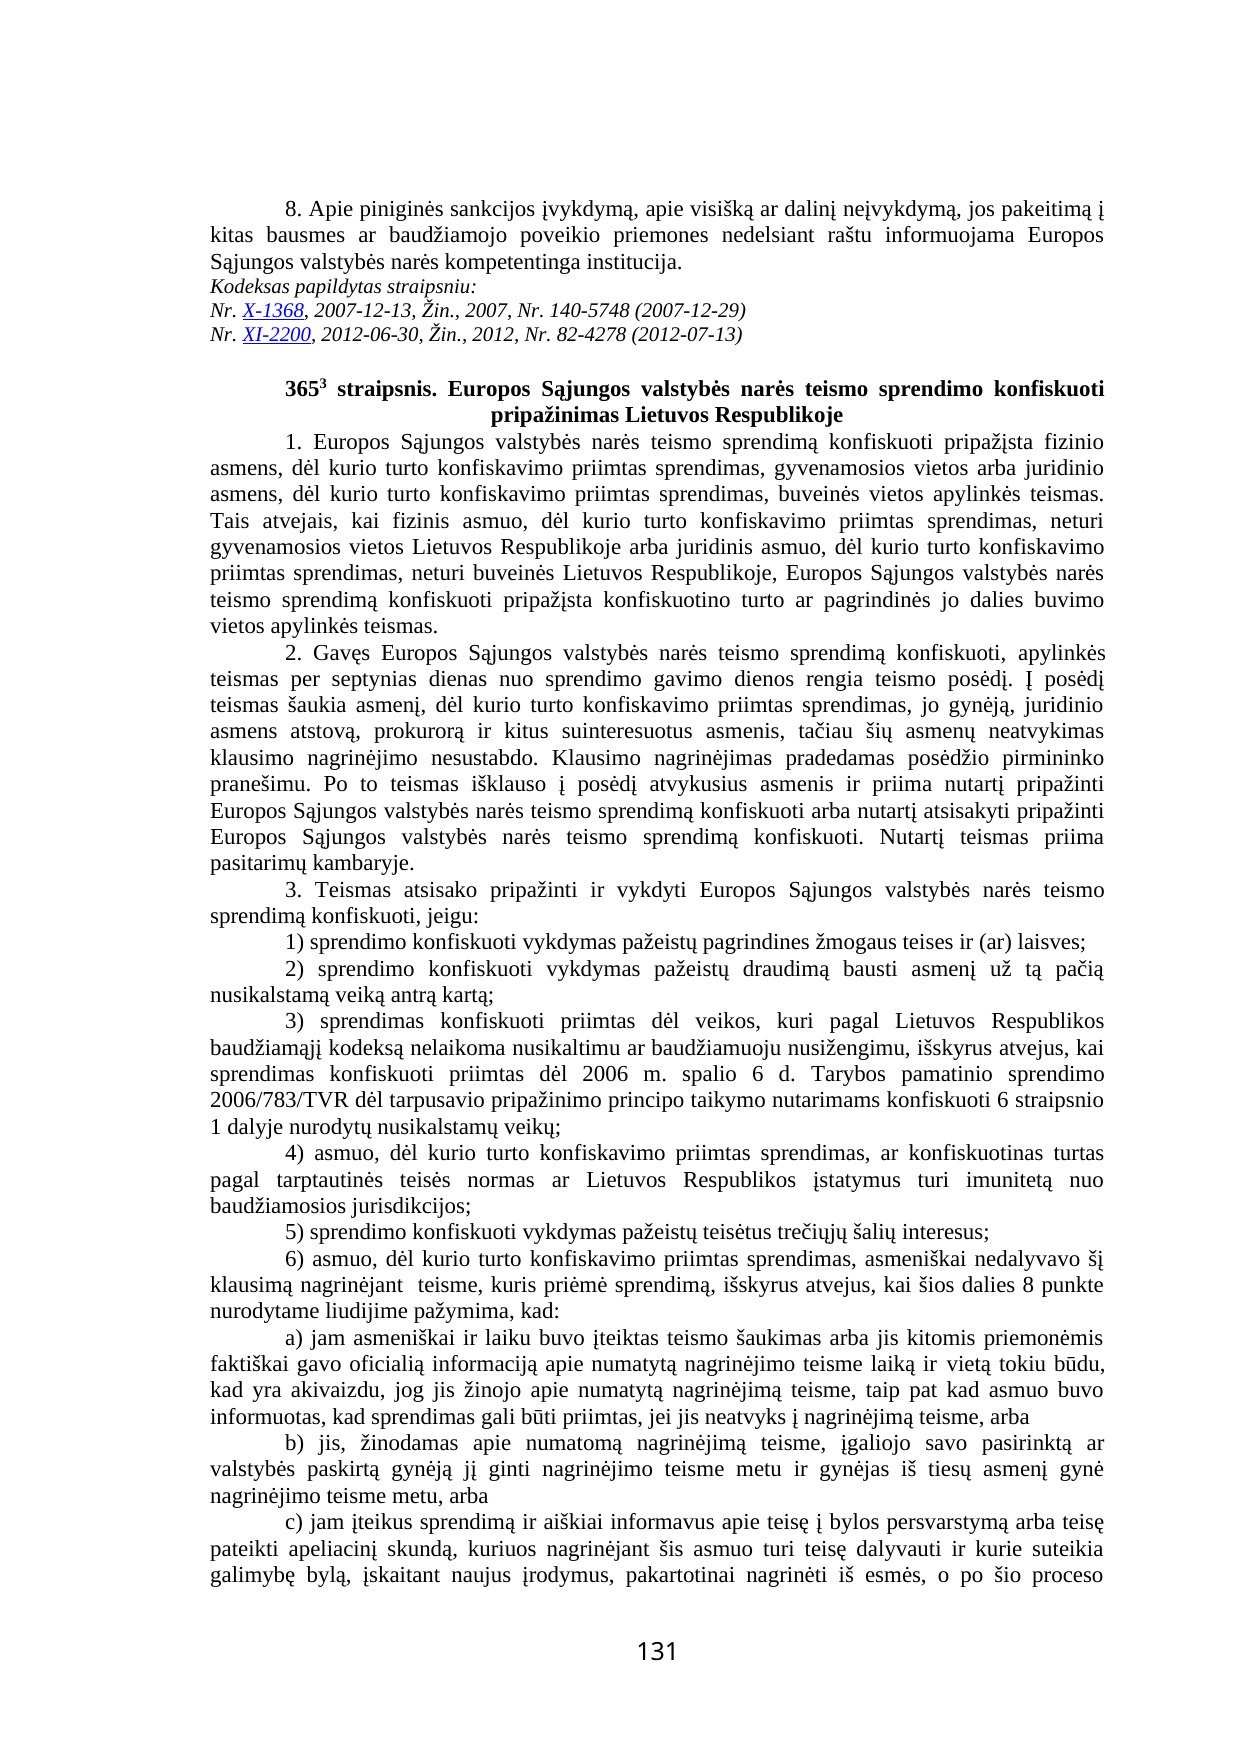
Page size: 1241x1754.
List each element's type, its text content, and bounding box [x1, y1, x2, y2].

text Nr. XI-2200, 2012-06-30, Žin., 2012, Nr. 82-4278 (2012-07-13) [210, 322, 1106, 346]
text 3) sprendimas konfiskuoti priimtas dėl veikos, kuri pagal Lietuvos Respublikos baudžiamąjį kodeksą nelaikoma nusikaltimu ar baudžiamuoju nusižengimu, išskyrus atvejus, kai sprendimas konfiskuoti priimtas dėl 2006 m. spalio 6 d. Tarybos pamatinio sprendimo 2006/783/TVR dėl tarpusavio pripažinimo principo taikymo nutarimams konfiskuoti 6 straipsnio 1 dalyje nurodytų nusikalstamų veikų; [210, 1007, 1106, 1139]
text 1) sprendimo konfiskuoti vykdymas pažeistų pagrindines žmogaus teises ir (ar) laisves; [210, 928, 1106, 955]
text 3653 straipsnis. Europos Sąjungos valstybės narės teismo sprendimo konfiskuoti pripažinimas Lietuvos Respublikoje [285, 375, 1106, 428]
text b) jis, žinodamas apie numatomą nagrinėjimą teisme, įgaliojo savo pasirinktą ar valstybės paskirtą gynėją jį ginti nagrinėjimo teisme metu ir gynėjas iš tiesų asmenį gynė nagrinėjimo teisme metu, arba [210, 1429, 1106, 1508]
text 3. Teismas atsisako pripažinti ir vykdyti Europos Sąjungos valstybės narės teismo sprendimą konfiskuoti, jeigu: [210, 876, 1106, 928]
text 1. Europos Sąjungos valstybės narės teismo sprendimą konfiskuoti pripažįsta fizinio asmens, dėl kurio turto konfiskavimo priimtas sprendimas, gyvenamosios vietos arba juridinio asmens, dėl kurio turto konfiskavimo priimtas sprendimas, buveinės vietos apylinkės teismas. Tais atvejais, kai fizinis asmuo, dėl kurio turto konfiskavimo priimtas sprendimas, neturi gyvenamosios vietos Lietuvos Respublikoje arba juridinis asmuo, dėl kurio turto konfiskavimo priimtas sprendimas, neturi buveinės Lietuvos Respublikoje, Europos Sąjungos valstybės narės teismo sprendimą konfiskuoti pripažįsta konfiskuotino turto ar pagrindinės jo dalies buvimo vietos apylinkės teismas. [210, 428, 1106, 638]
text 2) sprendimo konfiskuoti vykdymas pažeistų draudimą bausti asmenį už tą pačią nusikalstamą veiką antrą kartą; [210, 955, 1106, 1007]
text c) jam įteikus sprendimą ir aiškiai informavus apie teisę į bylos persvarstymą arba teisę pateikti apeliacinį skundą, kuriuos nagrinėjant šis asmuo turi teisę dalyvauti ir kurie suteikia galimybę bylą, įskaitant naujus įrodymus, pakartotinai nagrinėti iš esmės, o po šio proceso [210, 1508, 1106, 1587]
text a) jam asmeniškai ir laiku buvo įteiktas teismo šaukimas arba jis kitomis priemonėmis faktiškai gavo oficialią informaciją apie numatytą nagrinėjimo teisme laiką ir vietą tokiu būdu, kad yra akivaizdu, jog jis žinojo apie numatytą nagrinėjimą teisme, taip pat kad asmuo buvo informuotas, kad sprendimas gali būti priimtas, jei jis neatvyks į nagrinėjimą teisme, arba [210, 1324, 1106, 1429]
text 8. Apie piniginės sankcijos įvykdymą, apie visišką ar dalinį neįvykdymą, jos pakeitimą į kitas bausmes ar baudžiamojo poveikio priemones nedelsiant raštu informuojama Europos Sąjungos valstybės narės kompetentinga institucija. [210, 195, 1106, 274]
text 2. Gavęs Europos Sąjungos valstybės narės teismo sprendimą konfiskuoti, apylinkės teismas per septynias dienas nuo sprendimo gavimo dienos rengia teismo posėdį. Į posėdį teismas šaukia asmenį, dėl kurio turto konfiskavimo priimtas sprendimas, jo gynėją, juridinio asmens atstovą, prokurorą ir kitus suinteresuotus asmenis, tačiau šių asmenų neatvykimas klausimo nagrinėjimo nesustabdo. Klausimo nagrinėjimas pradedamas posėdžio pirmininko pranešimu. Po to teismas išklauso į posėdį atvykusius asmenis ir priima nutartį pripažinti Europos Sąjungos valstybės narės teismo sprendimą konfiskuoti arba nutartį atsisakyti pripažinti Europos Sąjungos valstybės narės teismo sprendimą konfiskuoti. Nutartį teismas priima pasitarimų kambaryje. [210, 638, 1106, 876]
text 4) asmuo, dėl kurio turto konfiskavimo priimtas sprendimas, ar konfiskuotinas turtas pagal tarptautinės teisės normas ar Lietuvos Respublikos įstatymus turi imunitetą nuo baudžiamosios jurisdikcijos; [210, 1139, 1106, 1218]
text 6) asmuo, dėl kurio turto konfiskavimo priimtas sprendimas, asmeniškai nedalyvavo šį klausimą nagrinėjant teisme, kuris priėmė sprendimą, išskyrus atvejus, kai šios dalies 8 punkte nurodytame liudijime pažymima, kad: [210, 1245, 1106, 1324]
text Kodeksas papildytas straipsniu: [210, 274, 1106, 298]
text 5) sprendimo konfiskuoti vykdymas pažeistų teisėtus trečiųjų šalių interesus; [210, 1218, 1106, 1245]
text Nr. X-1368, 2007-12-13, Žin., 2007, Nr. 140-5748 (2007-12-29) [210, 298, 1106, 322]
